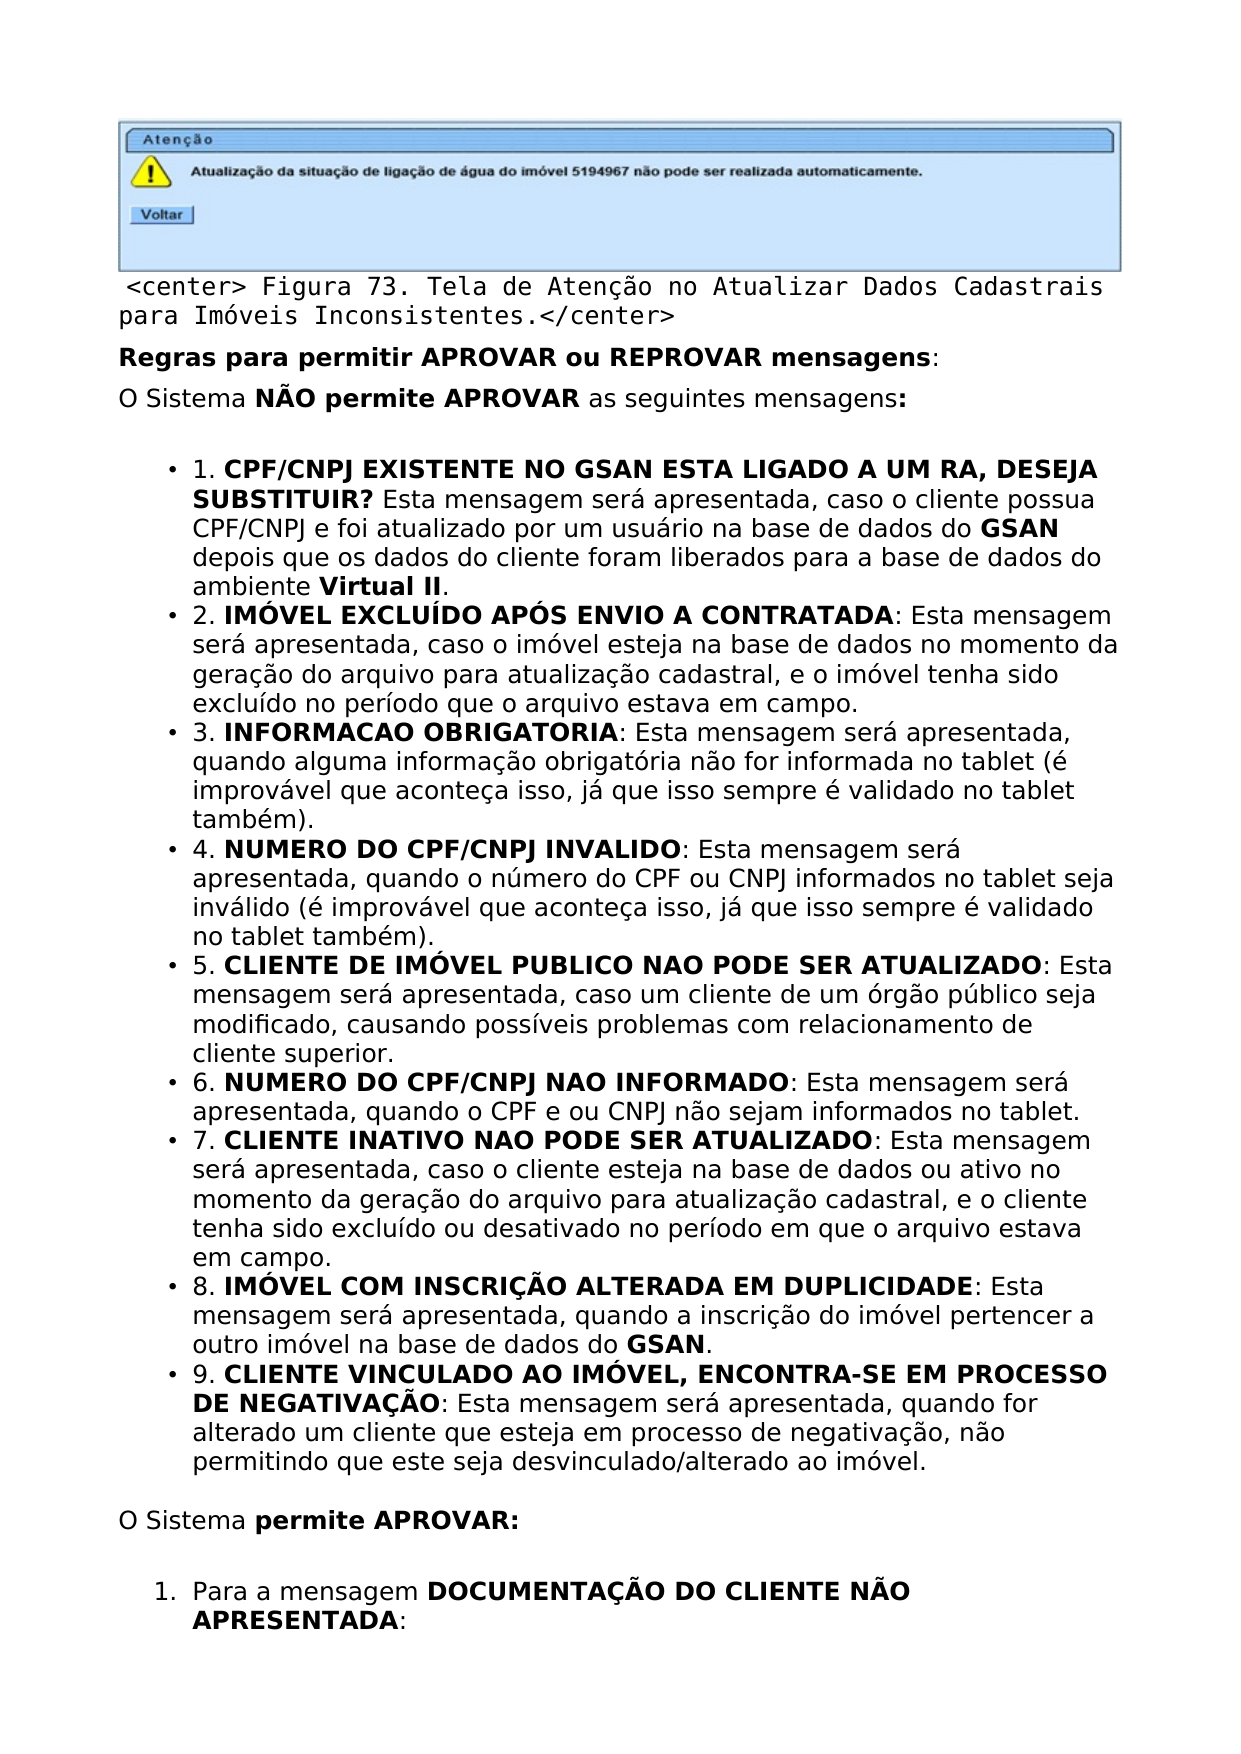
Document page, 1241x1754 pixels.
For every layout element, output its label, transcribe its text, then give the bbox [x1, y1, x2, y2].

picture [118, 118, 1123, 272]
list 7. CLIENTE INATIVO NAO PODE SER ATUALIZADO: Esta mensagem será apresentada, caso o cliente esteja na base de dados ou ativo no momento da geração do arquivo para atualização cadastral, e o cliente tenha sido excluído ou desativado no período em que o arquivo estava em campo. [177, 1126, 1122, 1272]
text <center> Figura 73. Tela de Atenção no Atualizar Dados Cadastrais para Imóveis Inconsistentes.</center> [118, 272, 1122, 330]
list 2. IMÓVEL EXCLUÍDO APÓS ENVIO A CONTRATADA: Esta mensagem será apresentada, caso o imóvel esteja na base de dados no momento da geração do arquivo para atualização cadastral, e o imóvel tenha sido excluído no período que o arquivo estava em campo. [177, 601, 1122, 718]
text O Sistema permite APROVAR: [118, 1506, 1122, 1535]
list 6. NUMERO DO CPF/CNPJ NAO INFORMADO: Esta mensagem será apresentada, quando o CPF e ou CNPJ não sejam informados no tablet. [177, 1068, 1122, 1126]
list Para a mensagem DOCUMENTAÇÃO DO CLIENTE NÃO APRESENTADA: [177, 1577, 1122, 1635]
list 4. NUMERO DO CPF/CNPJ INVALIDO: Esta mensagem será apresentada, quando o número do CPF ou CNPJ informados no tablet seja inválido (é improvável que aconteça isso, já que isso sempre é validado no tablet também). [177, 835, 1122, 951]
text Regras para permitir APROVAR ou REPROVAR mensagens: [118, 343, 1122, 372]
list 9. CLIENTE VINCULADO AO IMÓVEL, ENCONTRA-SE EM PROCESSO DE NEGATIVAÇÃO: Esta mensagem será apresentada, quando for alterado um cliente que esteja em processo de negativação, não permitindo que este seja desvinculado/alterado ao imóvel. [177, 1360, 1122, 1476]
list 5. CLIENTE DE IMÓVEL PUBLICO NAO PODE SER ATUALIZADO: Esta mensagem será apresentada, caso um cliente de um órgão público seja modificado, causando possíveis problemas com relacionamento de cliente superior. [177, 951, 1122, 1068]
list 3. INFORMACAO OBRIGATORIA: Esta mensagem será apresentada, quando alguma informação obrigatória não for informada no tablet (é improvável que aconteça isso, já que isso sempre é validado no tablet também). [177, 718, 1122, 835]
list 1. CPF/CNPJ EXISTENTE NO GSAN ESTA LIGADO A UM RA, DESEJA SUBSTITUIR? Esta mensagem será apresentada, caso o cliente possua CPF/CNPJ e foi atualizado por um usuário na base de dados do GSAN depois que os dados do cliente foram liberados para a base de dados do ambiente Virtual II. [177, 456, 1122, 601]
text O Sistema NÃO permite APROVAR as seguintes mensagens: [118, 384, 1122, 414]
list 8. IMÓVEL COM INSCRIÇÃO ALTERADA EM DUPLICIDADE: Esta mensagem será apresentada, quando a inscrição do imóvel pertencer a outro imóvel na base de dados do GSAN. [177, 1272, 1122, 1360]
